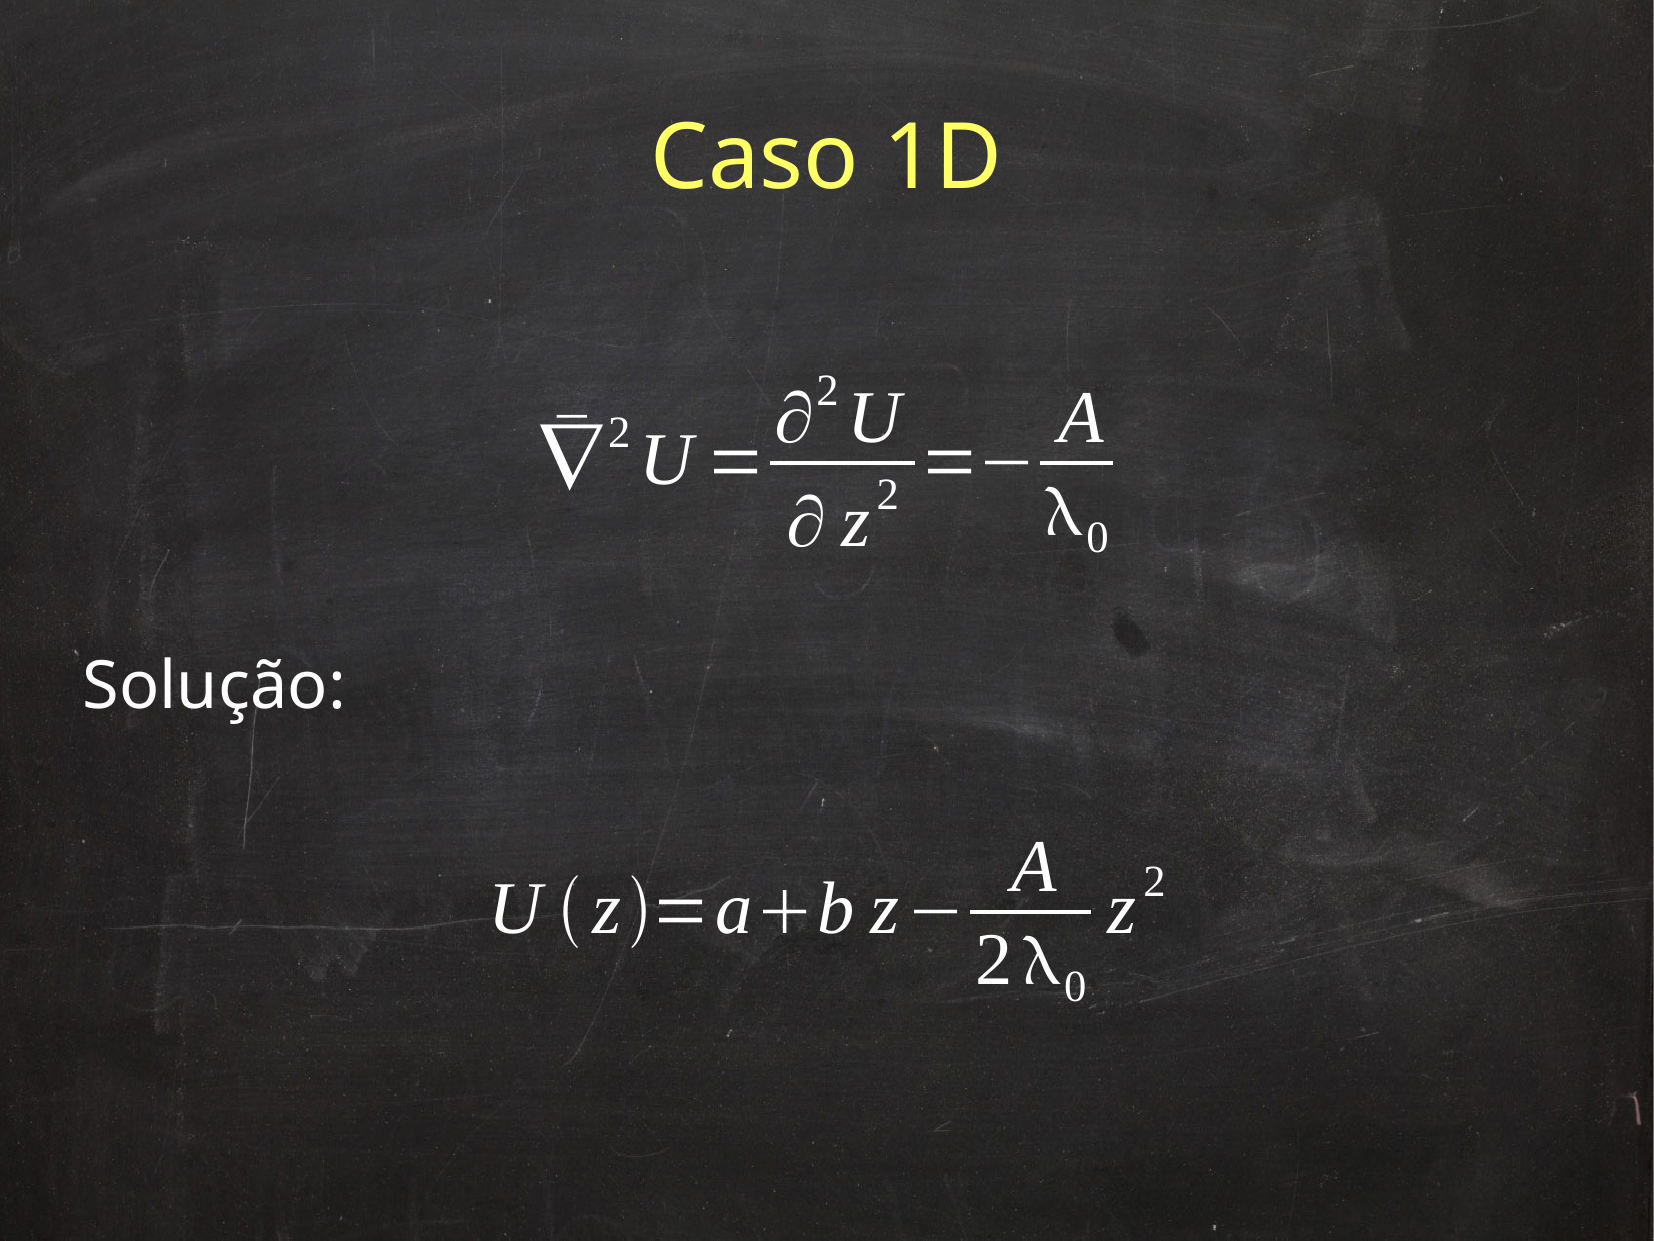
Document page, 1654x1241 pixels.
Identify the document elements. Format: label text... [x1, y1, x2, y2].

chart [530, 365, 1123, 563]
list Solução: [82, 637, 1571, 1201]
picture [0, 0, 1654, 1241]
chart [482, 825, 1172, 1012]
title Caso 1D [82, 49, 1571, 257]
